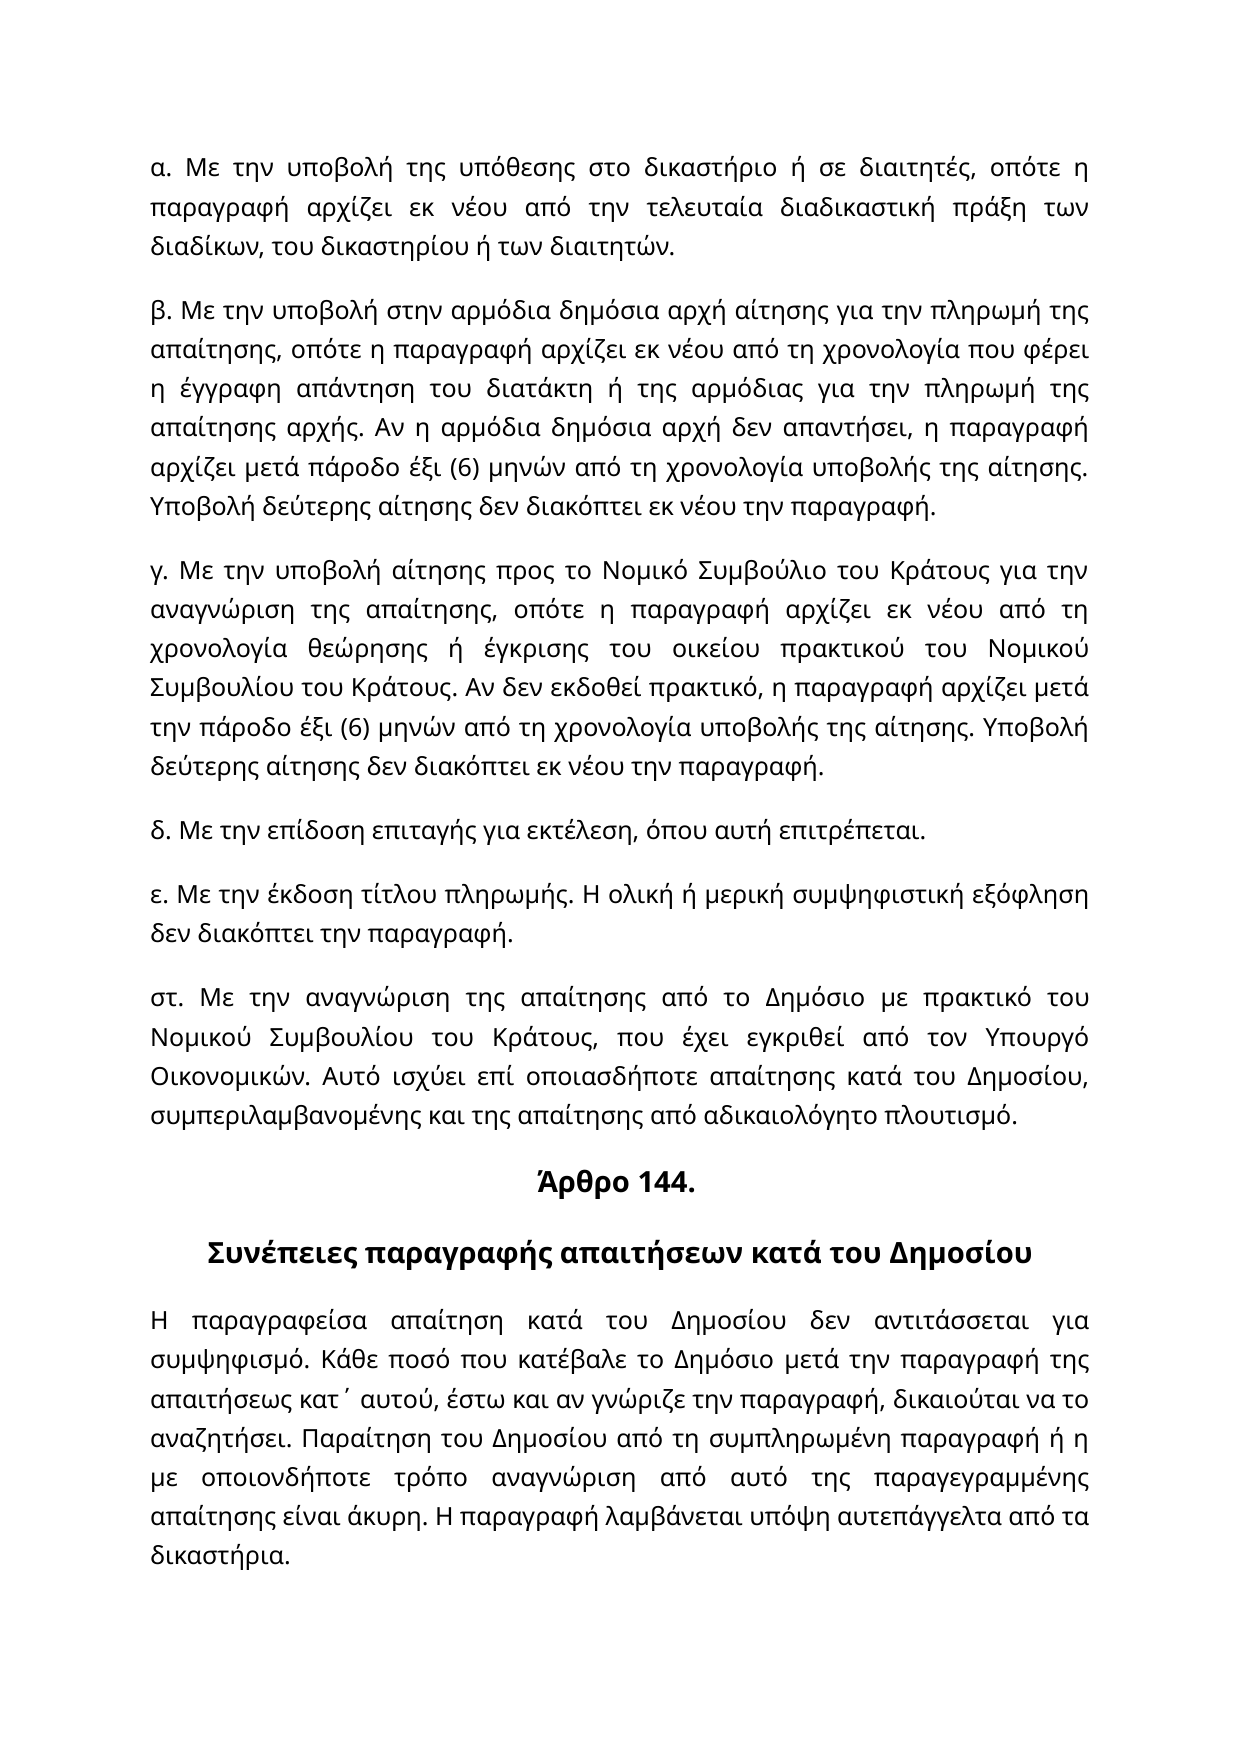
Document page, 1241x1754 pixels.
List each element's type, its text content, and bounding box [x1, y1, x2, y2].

text ε. Με την έκδοση τίτλου πληρωμής. Η ολική ή μερική συμψηφιστική εξόφληση δεν διακόπτει την παραγραφή. [150, 877, 1090, 950]
subtitle Συνέπειες παραγραφής απαιτήσεων κατά του Δημοσίου [150, 1232, 1090, 1272]
subtitle Άρθρο 144. [150, 1162, 1090, 1201]
text β. Με την υποβολή στην αρμόδια δημόσια αρχή αίτησης για την πληρωμή της απαίτησης, οπότε η παραγραφή αρχίζει εκ νέου από τη χρονολογία που φέρει η έγγραφη απάντηση του διατάκτη ή της αρμόδιας για την πληρωμή της απαίτησης αρχής. Αν η αρμόδια δημόσια αρχή δεν απαντήσει, η παραγραφή αρχίζει μετά πάροδο έξι (6) μηνών από τη χρονολογία υποβολής της αίτησης. Υποβολή δεύτερης αίτησης δεν διακόπτει εκ νέου την παραγραφή. [150, 292, 1090, 522]
text δ. Με την επίδοση επιταγής για εκτέλεση, όπου αυτή επιτρέπεται. [150, 812, 1090, 847]
text Η παραγραφείσα απαίτηση κατά του Δημοσίου δεν αντιτάσσεται για συμψηφισμό. Κάθε ποσό που κατέβαλε το Δημόσιο μετά την παραγραφή της απαιτήσεως κατ΄ αυτού, έστω και αν γνώριζε την παραγραφή, δικαιούται να το αναζητήσει. Παραίτηση του Δημοσίου από τη συμπληρωμένη παραγραφή ή η με οποιονδήποτε τρόπο αναγνώριση από αυτό της παραγεγραμμένης απαίτησης είναι άκυρη. Η παραγραφή λαμβάνεται υπόψη αυτεπάγγελτα από τα δικαστήρια. [150, 1303, 1090, 1572]
text στ. Με την αναγνώριση της απαίτησης από το Δημόσιο με πρακτικό του Νομικού Συμβουλίου του Κράτους, που έχει εγκριθεί από τον Υπουργό Οικονομικών. Αυτό ισχύει επί οποιασδήποτε απαίτησης κατά του Δημοσίου, συμπεριλαμβανομένης και της απαίτησης από αδικαιολόγητο πλουτισμό. [150, 980, 1090, 1132]
text γ. Με την υποβολή αίτησης προς το Νομικό Συμβούλιο του Κράτους για την αναγνώριση της απαίτησης, οπότε η παραγραφή αρχίζει εκ νέου από τη χρονολογία θεώ­ρησης ή έγκρισης του οικείου πρακτικού του Νομικού Συμβουλίου του Κράτους. Αν δεν εκδοθεί πρακτικό, η παραγραφή αρχίζει μετά την πάροδο έξι (6) μηνών από τη χρονολογία υποβολής της αίτησης. Υποβολή δεύτερης αίτησης δεν διακόπτει εκ νέου την παραγραφή. [150, 552, 1090, 782]
text α. Με την υποβολή της υπόθεσης στο δικαστήριο ή σε διαιτητές, οπότε η παραγραφή αρχίζει εκ νέου από την τελευταία διαδικαστική πράξη των διαδίκων, του δικαστηρίου ή των διαιτητών. [150, 150, 1090, 262]
